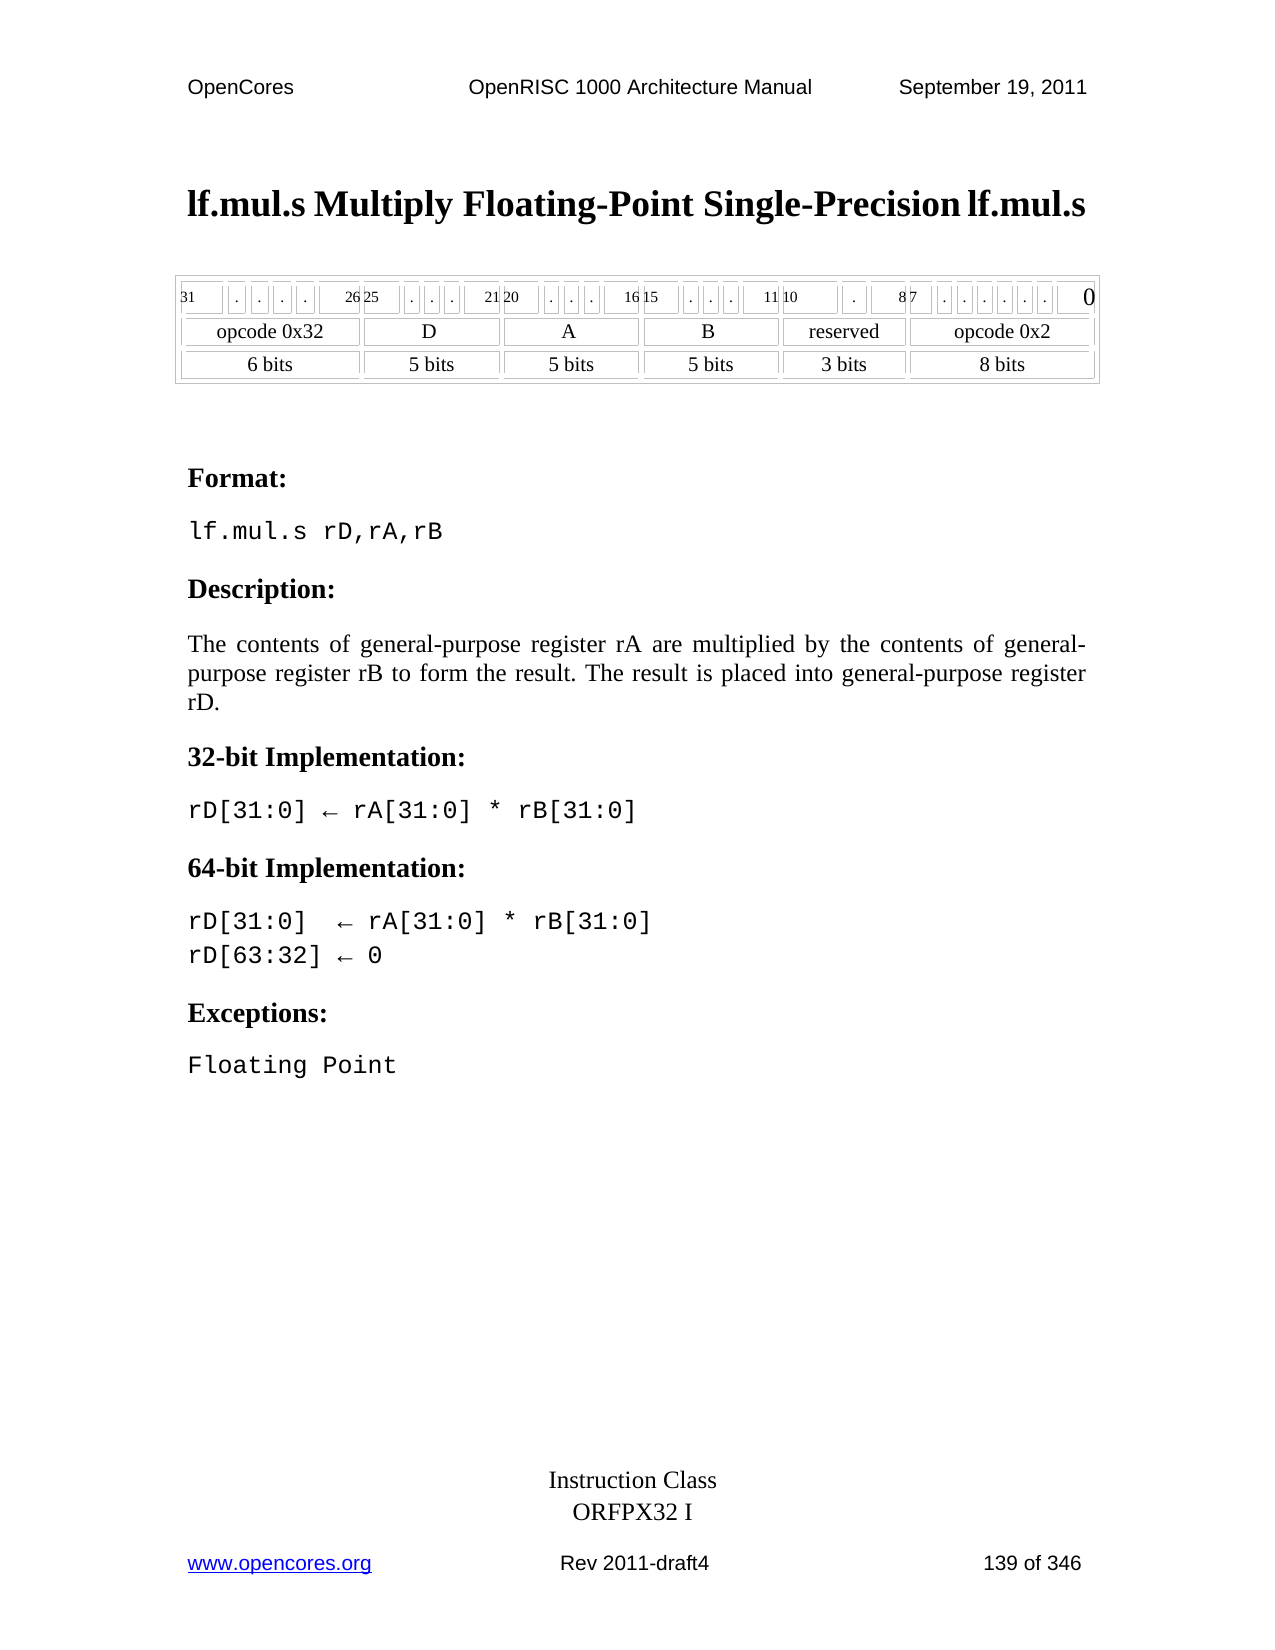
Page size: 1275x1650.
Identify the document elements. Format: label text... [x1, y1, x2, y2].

text Floating Point [187, 1053, 1087, 1081]
text rD[31:0] ← rA[31:0] * rB[31:0] rD[63:32] ← 0 [187, 908, 1087, 971]
text rD[31:0] ← rA[31:0] * rB[31:0] [187, 798, 1087, 826]
text lf.mul.s rD,rA,rB [187, 518, 1087, 547]
text 64-bit Implementation: [187, 851, 1087, 883]
text The contents of general-purpose register rA are multiplied by the contents of general-purpose register rB to form the result. The result is placed into general-purpose register rD. [187, 629, 1087, 715]
text Description: [187, 572, 1087, 604]
text Format: [187, 461, 1087, 493]
text Exceptions: [187, 996, 1087, 1028]
text 32-bit Implementation: [187, 740, 1087, 773]
